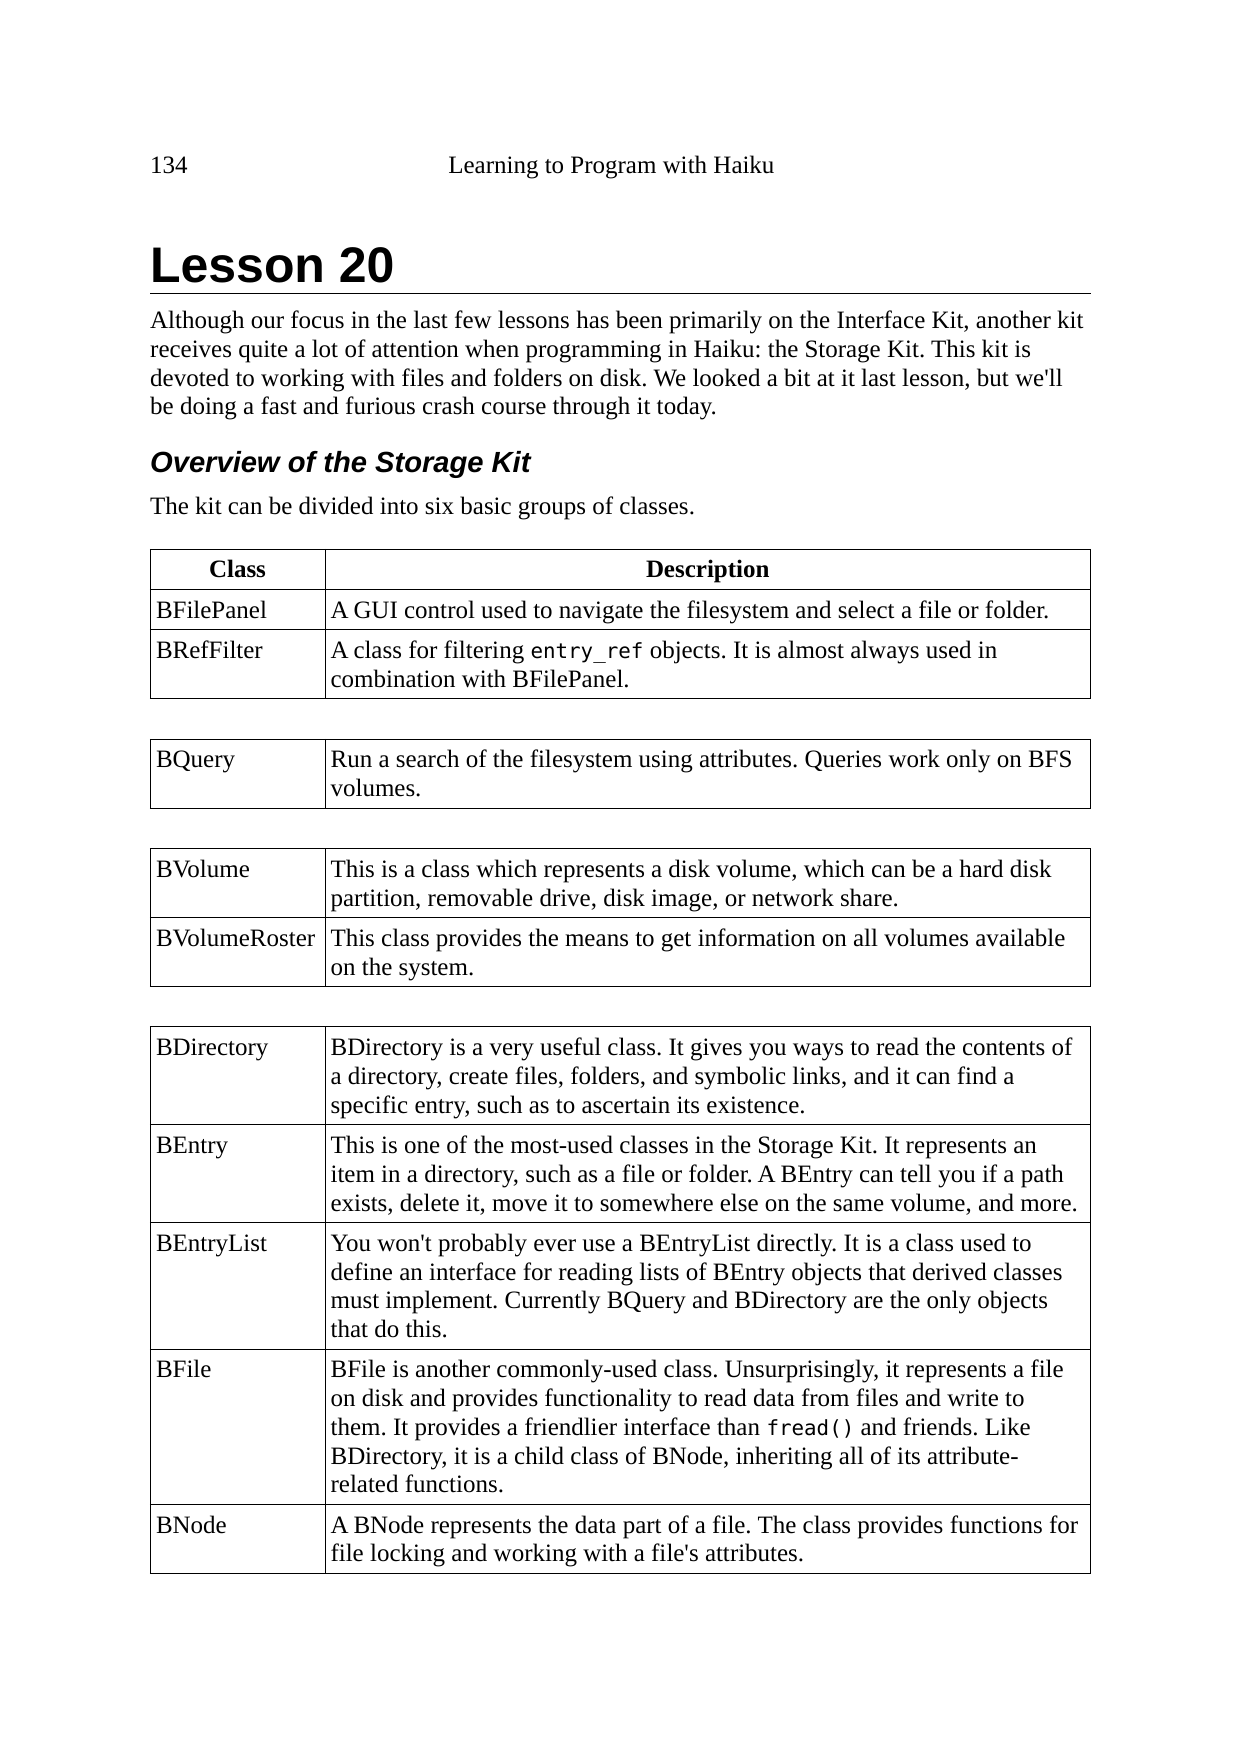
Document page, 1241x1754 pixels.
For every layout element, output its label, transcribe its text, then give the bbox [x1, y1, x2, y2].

table_cell A BNode represents the data part of a file. The class provides functions for file locking and working with a file's attributes. [326, 1505, 1090, 1573]
table_cell BQuery [151, 740, 325, 808]
table_cell BNode [151, 1505, 325, 1573]
table_cell BDirectory is a very useful class. It gives you ways to read the contents of a directory, create files, folders, and symbolic links, and it can find a specific entry, such as to ascertain its existence. [326, 1027, 1090, 1124]
table_cell This is one of the most-used classes in the Storage Kit. It represents an item in a directory, such as a file or folder. A BEntry can tell you if a path exists, delete it, move it to somewhere else on the same volume, and more. [326, 1125, 1090, 1222]
table_cell [325, 809, 1090, 848]
table_header Description [326, 550, 1090, 589]
table_cell BRefFilter [151, 630, 325, 698]
table_cell [325, 699, 1090, 739]
table_cell You won't probably ever use a BEntryList directly. It is a class used to define an interface for reading lists of BEntry objects that derived classes must implement. Currently BQuery and BDirectory are the only objects that do this. [326, 1223, 1090, 1349]
table_cell This class provides the means to get information on all volumes available on the system. [326, 918, 1090, 986]
table_cell [150, 809, 325, 848]
table_cell Run a search of the filesystem using attributes. Queries work only on BFS volumes. [326, 740, 1090, 808]
table_cell A class for filtering entry_ref objects. It is almost always used in combination with BFilePanel. [326, 630, 1090, 698]
table_cell [325, 987, 1090, 1026]
table_cell This is a class which represents a disk volume, which can be a hard disk partition, removable drive, disk image, or network share. [326, 849, 1090, 917]
table_cell BEntry [151, 1125, 325, 1222]
table_cell BVolumeRoster [151, 918, 325, 986]
table_cell BEntryList [151, 1223, 325, 1349]
table_cell BFile is another commonly-used class. Unsurprisingly, it represents a file on disk and provides functionality to read data from files and write to them. It provides a friendlier interface than fread() and friends. Like BDirectory, it is a child class of BNode, inheriting all of its attribute-related functions. [326, 1350, 1090, 1504]
subtitle Overview of the Storage Kit [150, 445, 1091, 479]
table_cell A GUI control used to navigate the filesystem and select a file or folder. [326, 590, 1090, 629]
text Although our focus in the last few lessons has been primarily on the Interface Kit, another kit receives quite a lot of attention when programming in Haiku: the Storage Kit. This kit is devoted to working with files and folders on disk. We looked a bit at it last lesson, but we'll be doing a fast and furious crash course through it today. [150, 305, 1091, 420]
table_cell BVolume [151, 849, 325, 917]
table_cell BDirectory [151, 1027, 325, 1124]
text The kit can be divided into six basic groups of classes. [150, 491, 1091, 520]
subtitle Lesson 20 [150, 235, 1091, 293]
table_cell [150, 699, 325, 739]
table_cell BFilePanel [151, 590, 325, 629]
table_cell [150, 987, 325, 1026]
table_cell BFile [151, 1350, 325, 1504]
table_header Class [151, 550, 325, 589]
